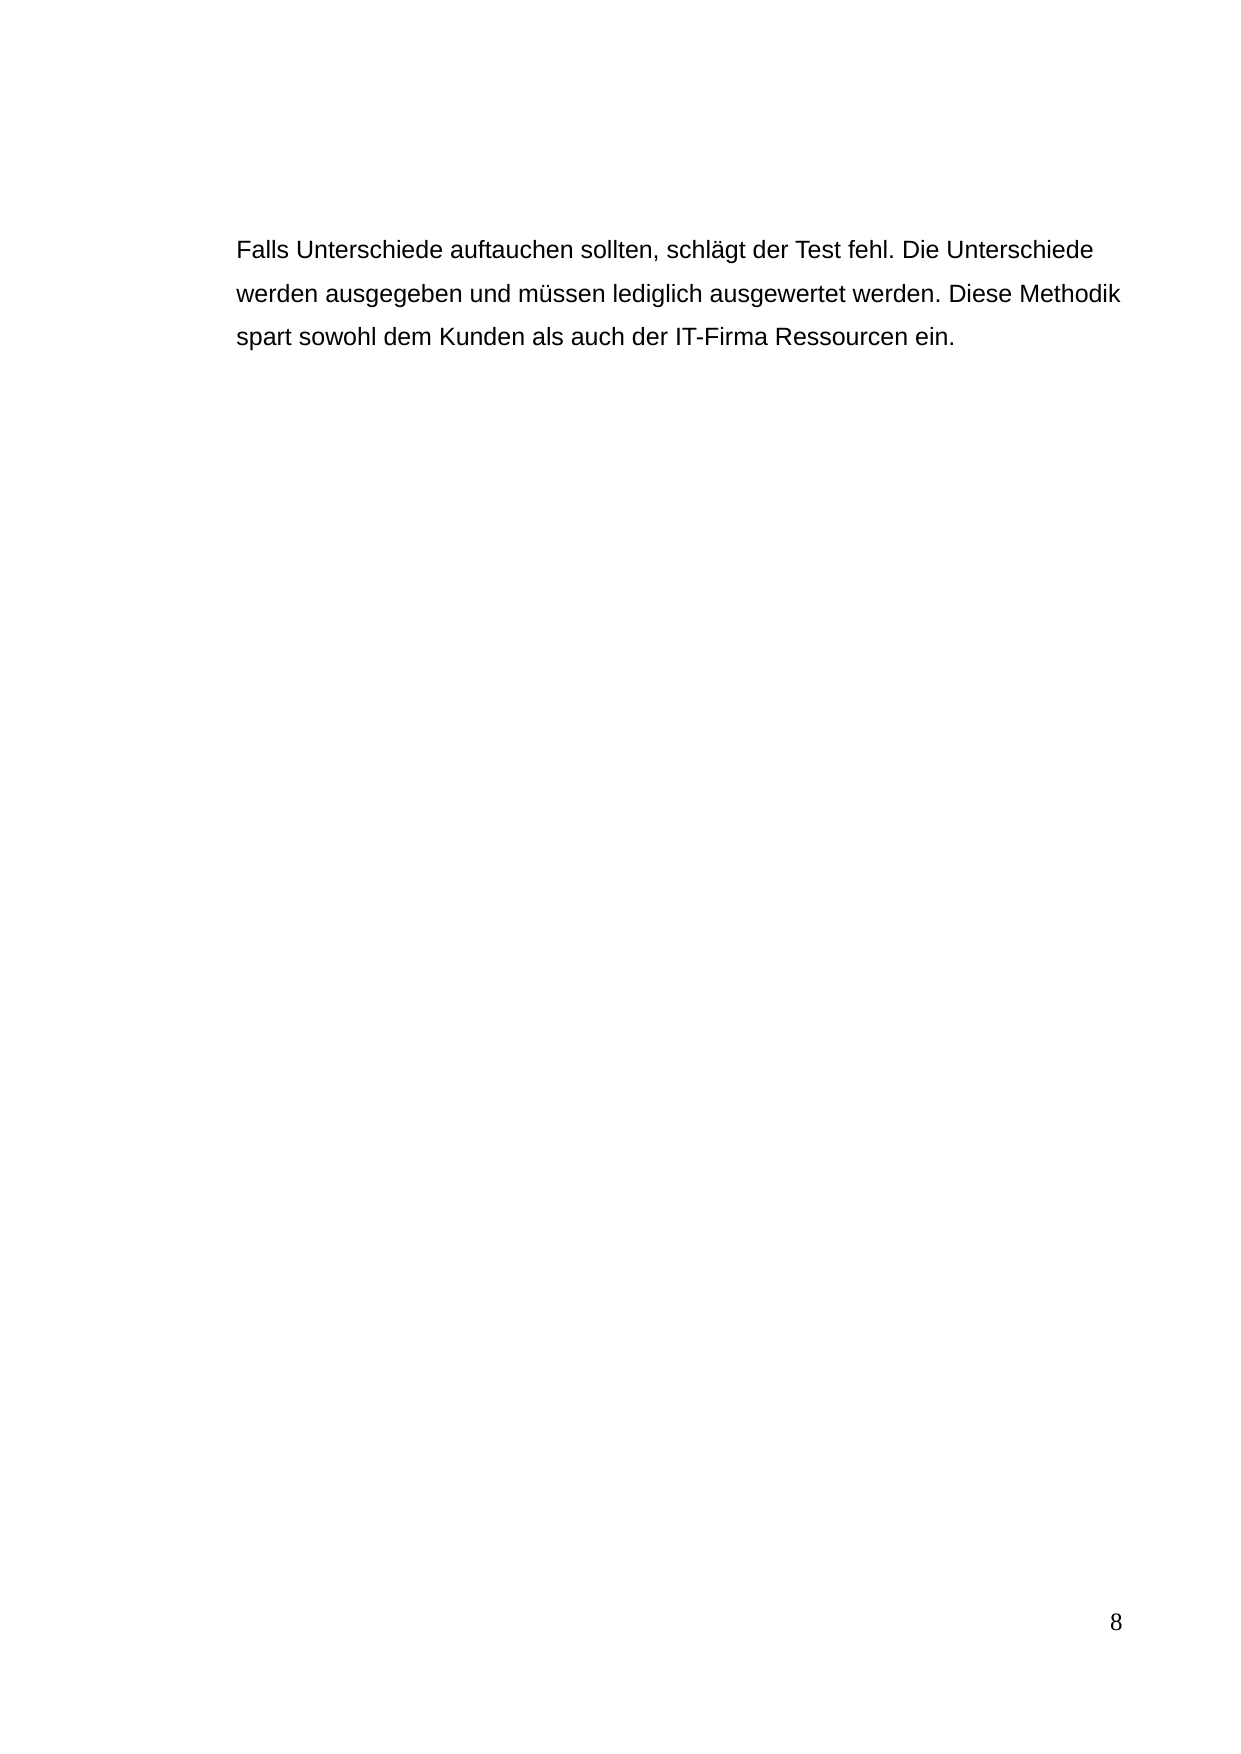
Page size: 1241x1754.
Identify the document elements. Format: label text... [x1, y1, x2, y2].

text Falls Unterschiede auftauchen sollten, schlägt der Test fehl. Die Unterschiede werden ausgegeben und müssen lediglich ausgewertet werden. Diese Methodik spart sowohl dem Kunden als auch der IT-Firma Ressourcen ein. [236, 235, 1122, 350]
